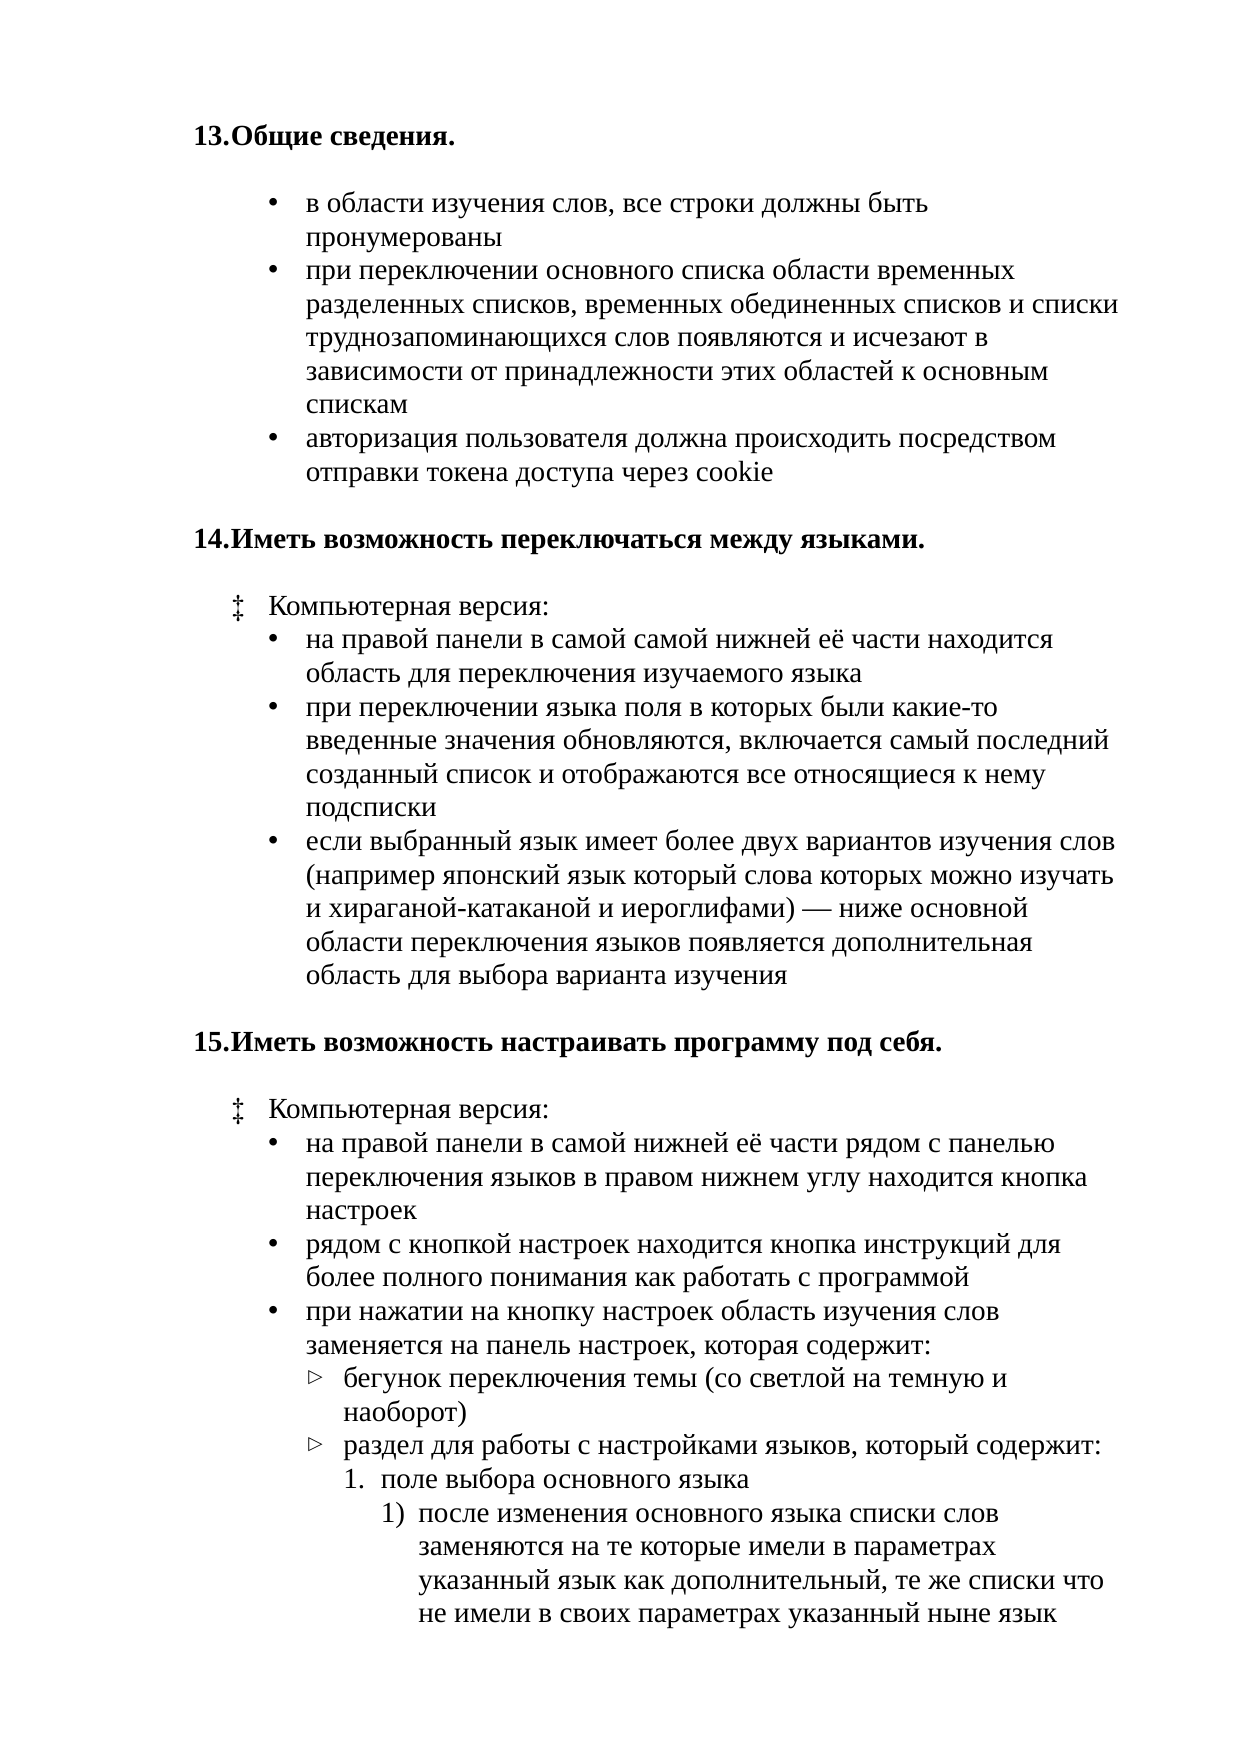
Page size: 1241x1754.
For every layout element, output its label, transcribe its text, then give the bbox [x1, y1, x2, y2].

list при переключении языка поля в которых были какие-то введенные значения обновляются, включается самый последний созданный список и отображаются все относящиеся к нему подсписки [268, 689, 1122, 823]
list раздел для работы с настройками языков, который содержит: [306, 1427, 1122, 1461]
list если выбранный язык имеет более двух вариантов изучения слов (например японский язык который слова которых можно изучать и хираганой-катаканой и иероглифами) — ниже основной области переключения языков появляется дополнительная область для выбора варианта изучения [268, 823, 1122, 991]
list Иметь возможность переключаться между языками. [193, 521, 1122, 554]
list на правой панели в самой нижней её части рядом с панелью переключения языков в правом нижнем углу находится кнопка настроек [268, 1125, 1122, 1226]
list на правой панели в самой самой нижней её части находится область для переключения изучаемого языка [268, 622, 1122, 689]
list Компьютерная версия: [231, 588, 1122, 622]
list поле выбора основного языка [343, 1461, 1122, 1495]
list в области изучения слов, все строки должны быть пронумерованы [268, 185, 1122, 252]
list бегунок переключения темы (со светлой на темную и наоборот) [306, 1360, 1122, 1427]
list при нажатии на кнопку настроек область изучения слов заменяется на панель настроек, которая содержит: [268, 1293, 1122, 1360]
list Иметь возможность настраивать программу под себя. [193, 1024, 1122, 1058]
list рядом с кнопкой настроек находится кнопка инструкций для более полного понимания как работать с программой [268, 1226, 1122, 1293]
list Компьютерная версия: [231, 1092, 1122, 1125]
list Общие сведения. [193, 118, 1122, 152]
list авторизация пользователя должна происходить посредством отправки токена доступа через cookie [268, 420, 1122, 487]
list после изменения основного языка списки слов заменяются на те которые имели в параметрах указанный язык как дополнительный, те же списки что не имели в своих параметрах указанный ныне язык [381, 1495, 1122, 1629]
list при переключении основного списка области временных разделенных списков, временных обединенных списков и списки труднозапоминающихся слов появляются и исчезают в зависимости от принадлежности этих областей к основным спискам [268, 252, 1122, 420]
